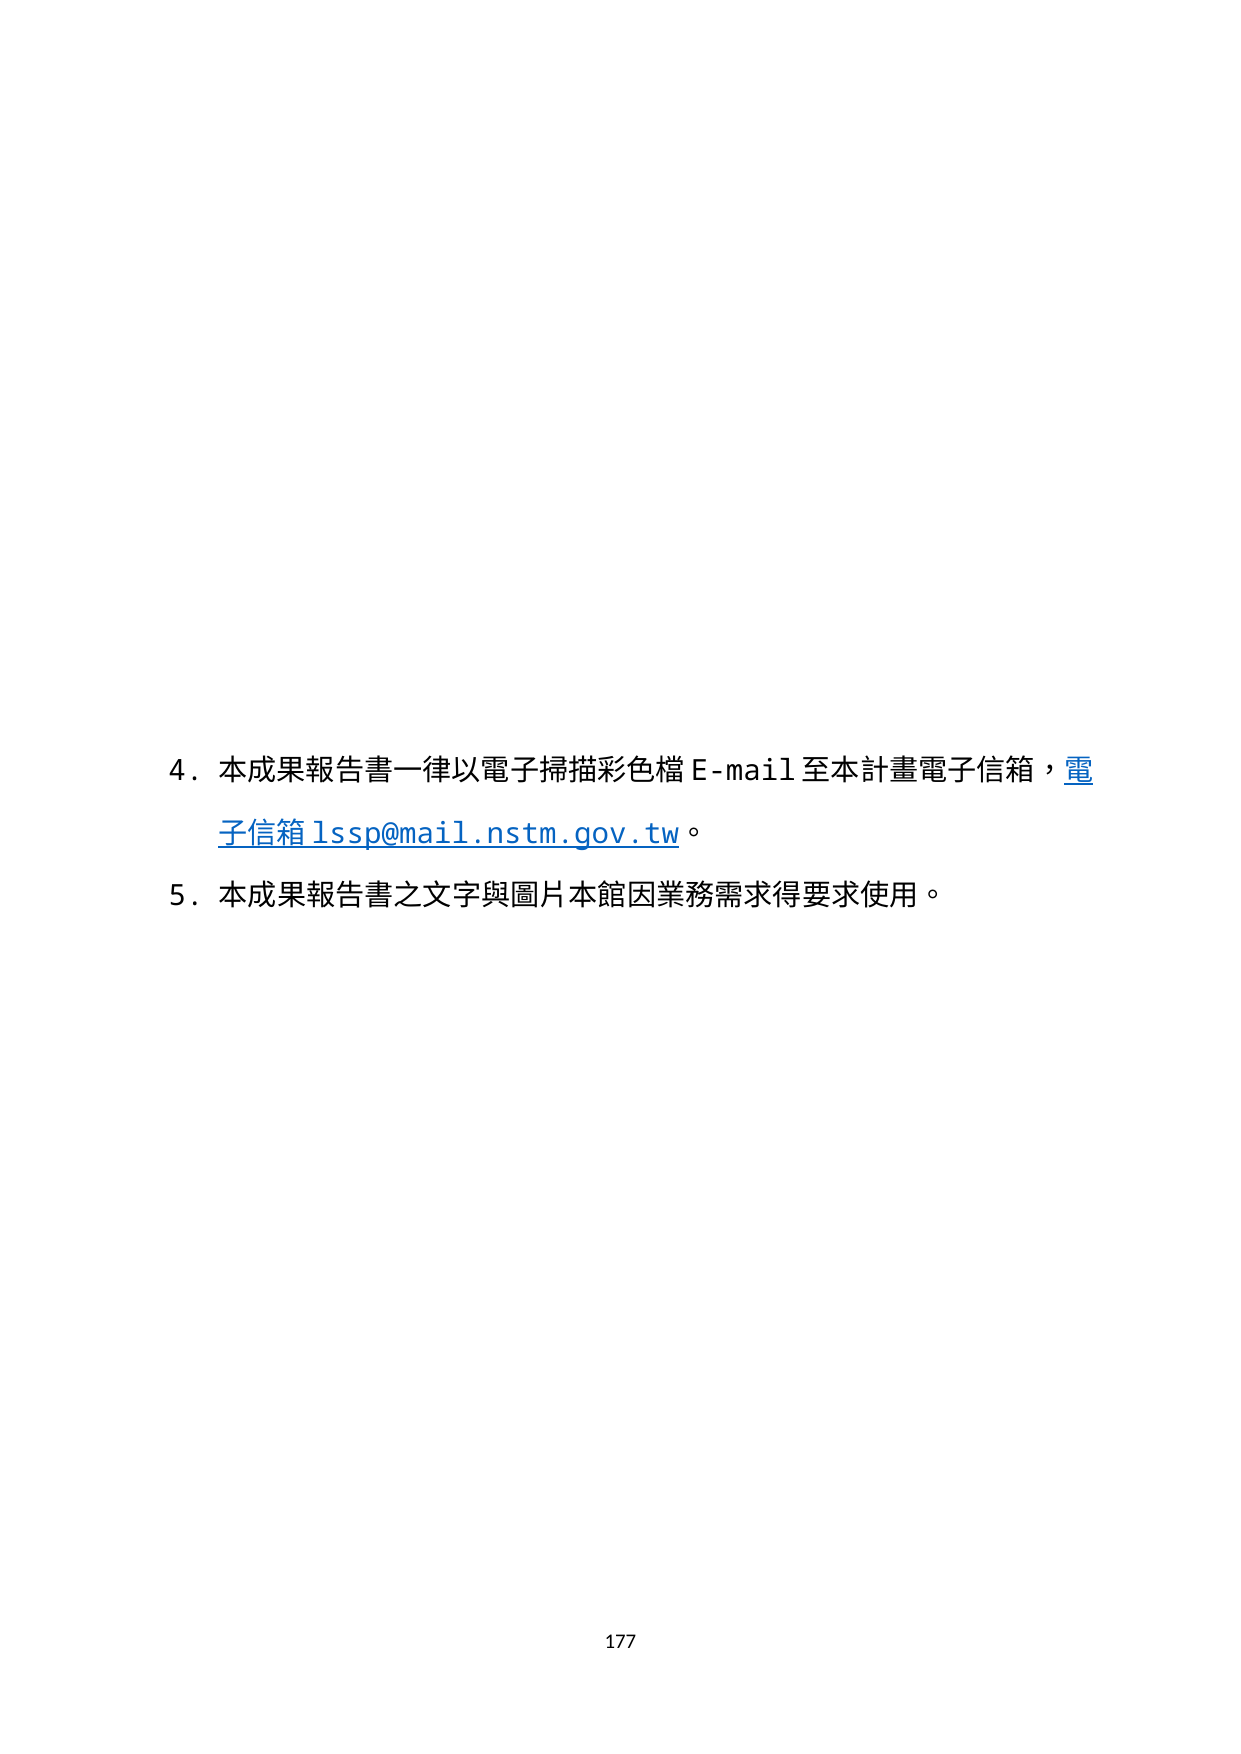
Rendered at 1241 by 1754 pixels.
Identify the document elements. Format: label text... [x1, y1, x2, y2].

list 本成果報告書之文字與圖片本館因業務需求得要求使用。 [168, 852, 1122, 914]
list 本成果報告書一律以電子掃描彩色檔E-mail至本計畫電子信箱，電子信箱lssp@mail.nstm.gov.tw。 [168, 727, 1122, 852]
